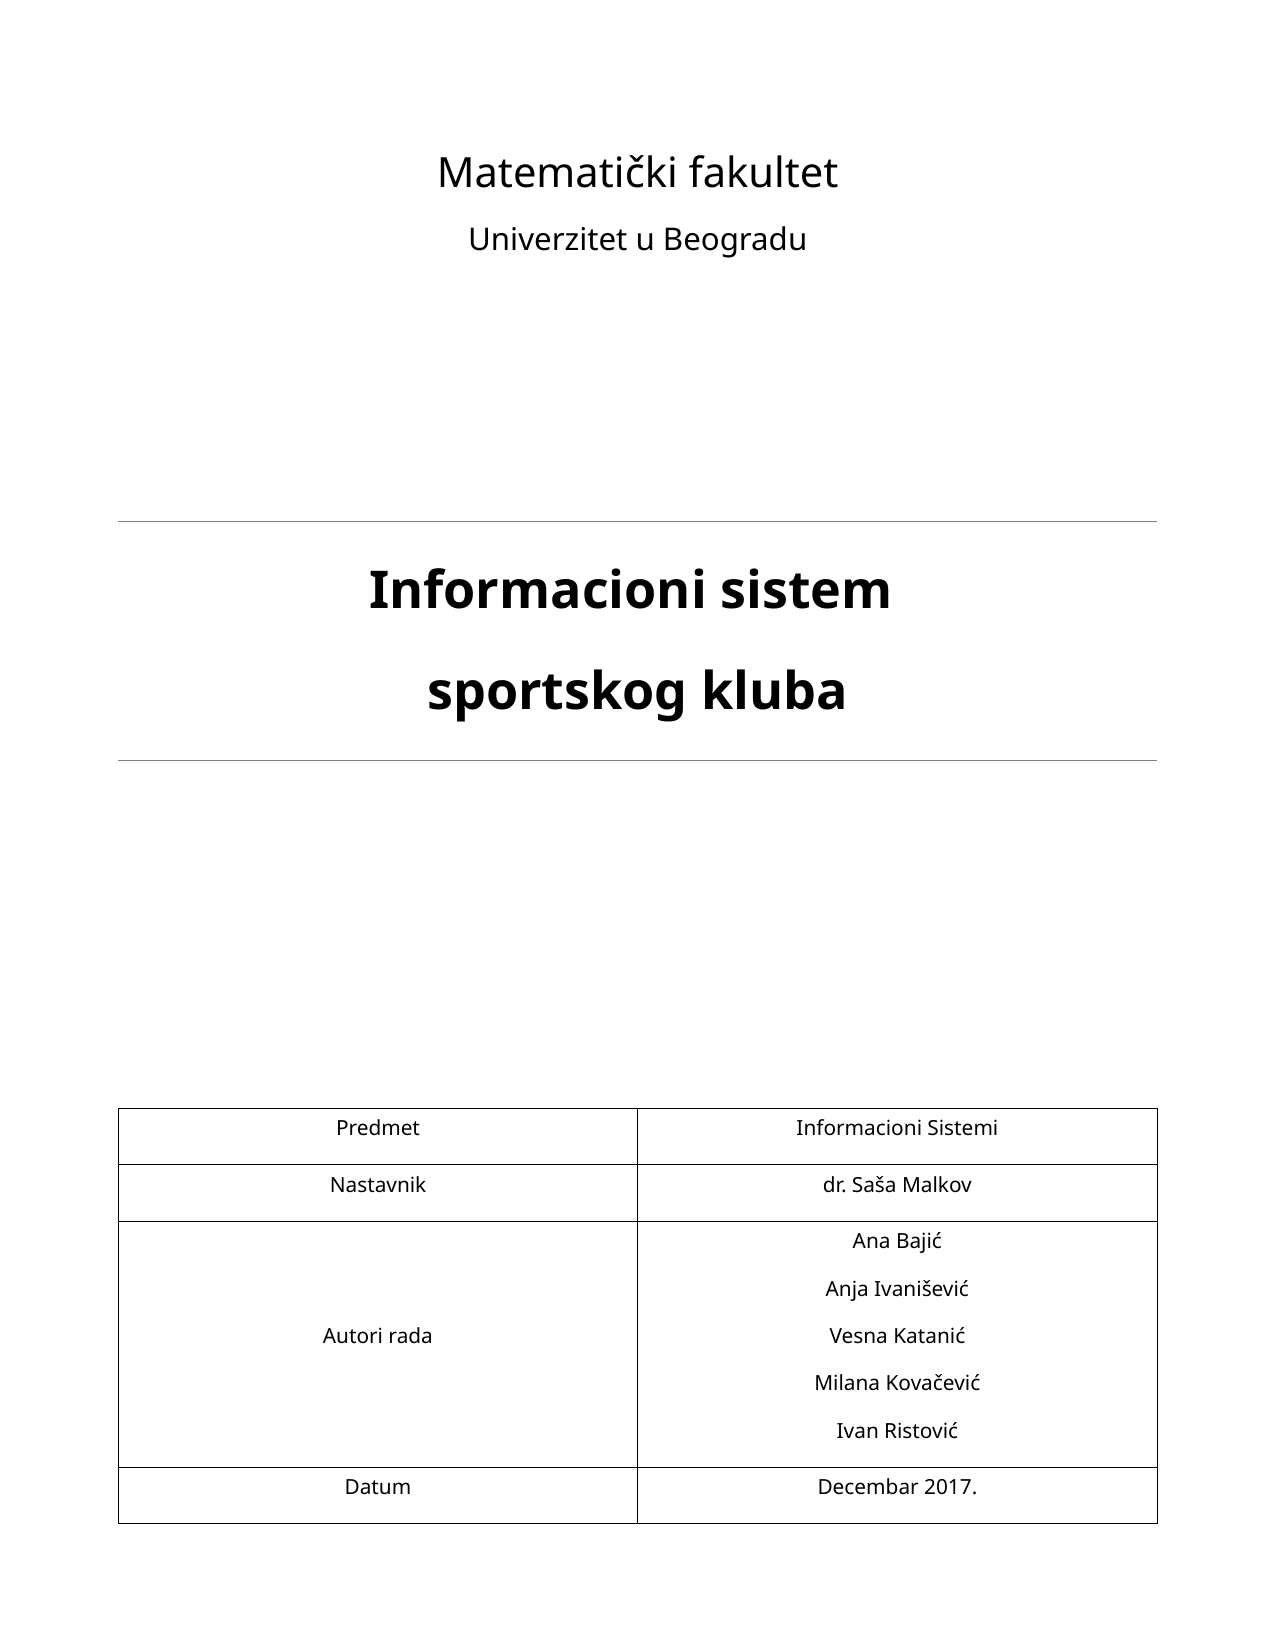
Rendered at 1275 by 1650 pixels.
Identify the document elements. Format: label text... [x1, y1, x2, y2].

table_header Predmet [119, 1109, 637, 1164]
table_cell Nastavnik [119, 1165, 637, 1221]
text Univerzitet u Beogradu [118, 217, 1157, 259]
table_header Informacioni Sistemi [638, 1109, 1157, 1164]
table_cell Datum [119, 1468, 637, 1523]
table_cell dr. Saša Malkov [638, 1165, 1157, 1221]
table_cell Decembar 2017. [638, 1468, 1157, 1523]
table_cell Autori rada [119, 1222, 637, 1467]
title Matematički fakultet [118, 143, 1157, 200]
title sportskog kluba [118, 654, 1157, 725]
title Informacioni sistem [118, 552, 1157, 623]
table_cell Ana Bajić Anja Ivanišević Vesna Katanić Milana Kovačević Ivan Ristović [638, 1222, 1157, 1467]
